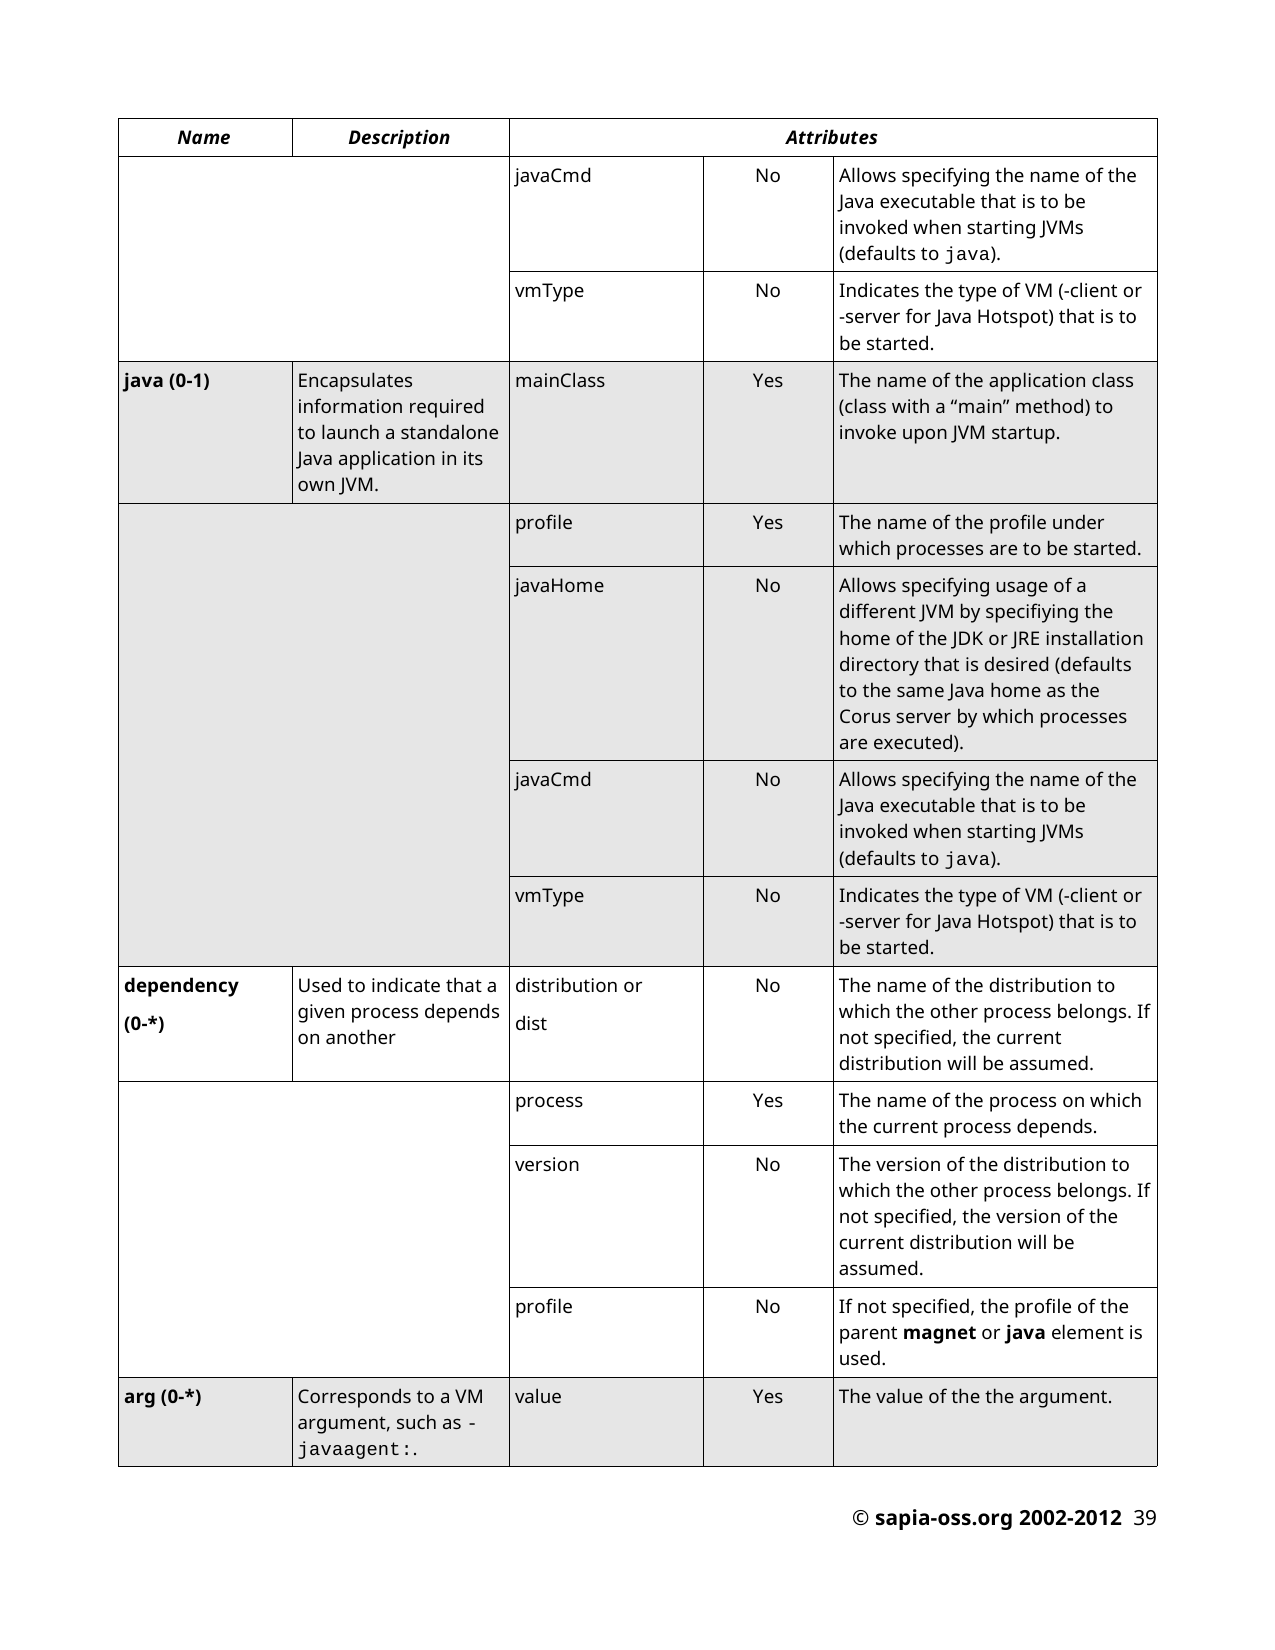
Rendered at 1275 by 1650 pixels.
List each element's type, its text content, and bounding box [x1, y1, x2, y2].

table_cell No [704, 967, 833, 1081]
table_cell arg (0-*) [119, 1378, 292, 1466]
table_header profile [510, 504, 703, 566]
table_cell If not specified, the profile of the parent magnet or java element is used. [834, 1288, 1157, 1377]
table_cell The name of the application class (class with a “main” method) to invoke upon JVM startup. [834, 362, 1157, 503]
table_cell No [704, 761, 833, 876]
table_cell No [704, 157, 833, 271]
table_cell value [510, 1378, 703, 1466]
table_header Description [293, 119, 509, 156]
table_cell dependency (0-*) [119, 967, 292, 1081]
table_cell [119, 1082, 509, 1377]
table_cell mainClass [510, 362, 703, 503]
table_header The name of the process on which the current process depends. [834, 1082, 1157, 1145]
table_cell distribution or dist [510, 967, 703, 1081]
table_cell javaCmd [510, 761, 703, 876]
table_header Attributes [510, 119, 1157, 156]
table_cell java (0-1) [119, 362, 292, 503]
table_header The name of the profile under which processes are to be started. [834, 504, 1157, 566]
table_cell The name of the distribution to which the other process belongs. If not specified, the current distribution will be assumed. [834, 967, 1157, 1081]
table_cell Allows specifying the name of the Java executable that is to be invoked when starting JVMs (defaults to java). [834, 157, 1157, 271]
table_cell No [704, 567, 833, 760]
table_cell No [704, 877, 833, 966]
table_cell version [510, 1146, 703, 1287]
table_cell Encapsulates information required to launch a standalone Java application in its own JVM. [293, 362, 509, 503]
table_cell javaHome [510, 567, 703, 760]
table_cell javaCmd [510, 157, 703, 271]
table_cell No [704, 1288, 833, 1377]
table_header process [510, 1082, 703, 1145]
table_cell Indicates the type of VM (-client or -server for Java Hotspot) that is to be started. [834, 272, 1157, 361]
table_header Yes [704, 1082, 833, 1145]
table_cell The value of the the argument. [834, 1378, 1157, 1466]
table_cell profile [510, 1288, 703, 1377]
table_header Yes [704, 504, 833, 566]
table_cell Corresponds to a VM argument, such as -javaagent:. [293, 1378, 509, 1466]
table_cell [119, 504, 509, 966]
table_cell [119, 157, 509, 361]
table_cell Indicates the type of VM (-client or -server for Java Hotspot) that is to be started. [834, 877, 1157, 966]
table_cell vmType [510, 272, 703, 361]
table_cell The version of the distribution to which the other process belongs. If not specified, the version of the current distribution will be assumed. [834, 1146, 1157, 1287]
table_cell No [704, 272, 833, 361]
table_header Name [119, 119, 292, 156]
table_cell Used to indicate that a given process depends on another [293, 967, 509, 1081]
table_cell vmType [510, 877, 703, 966]
table_cell Yes [704, 1378, 833, 1466]
table_cell Yes [704, 362, 833, 503]
table_cell Allows specifying usage of a different JVM by specifiying the home of the JDK or JRE installation directory that is desired (defaults to the same Java home as the Corus server by which processes are executed). [834, 567, 1157, 760]
table_cell No [704, 1146, 833, 1287]
table_cell Allows specifying the name of the Java executable that is to be invoked when starting JVMs (defaults to java). [834, 761, 1157, 876]
